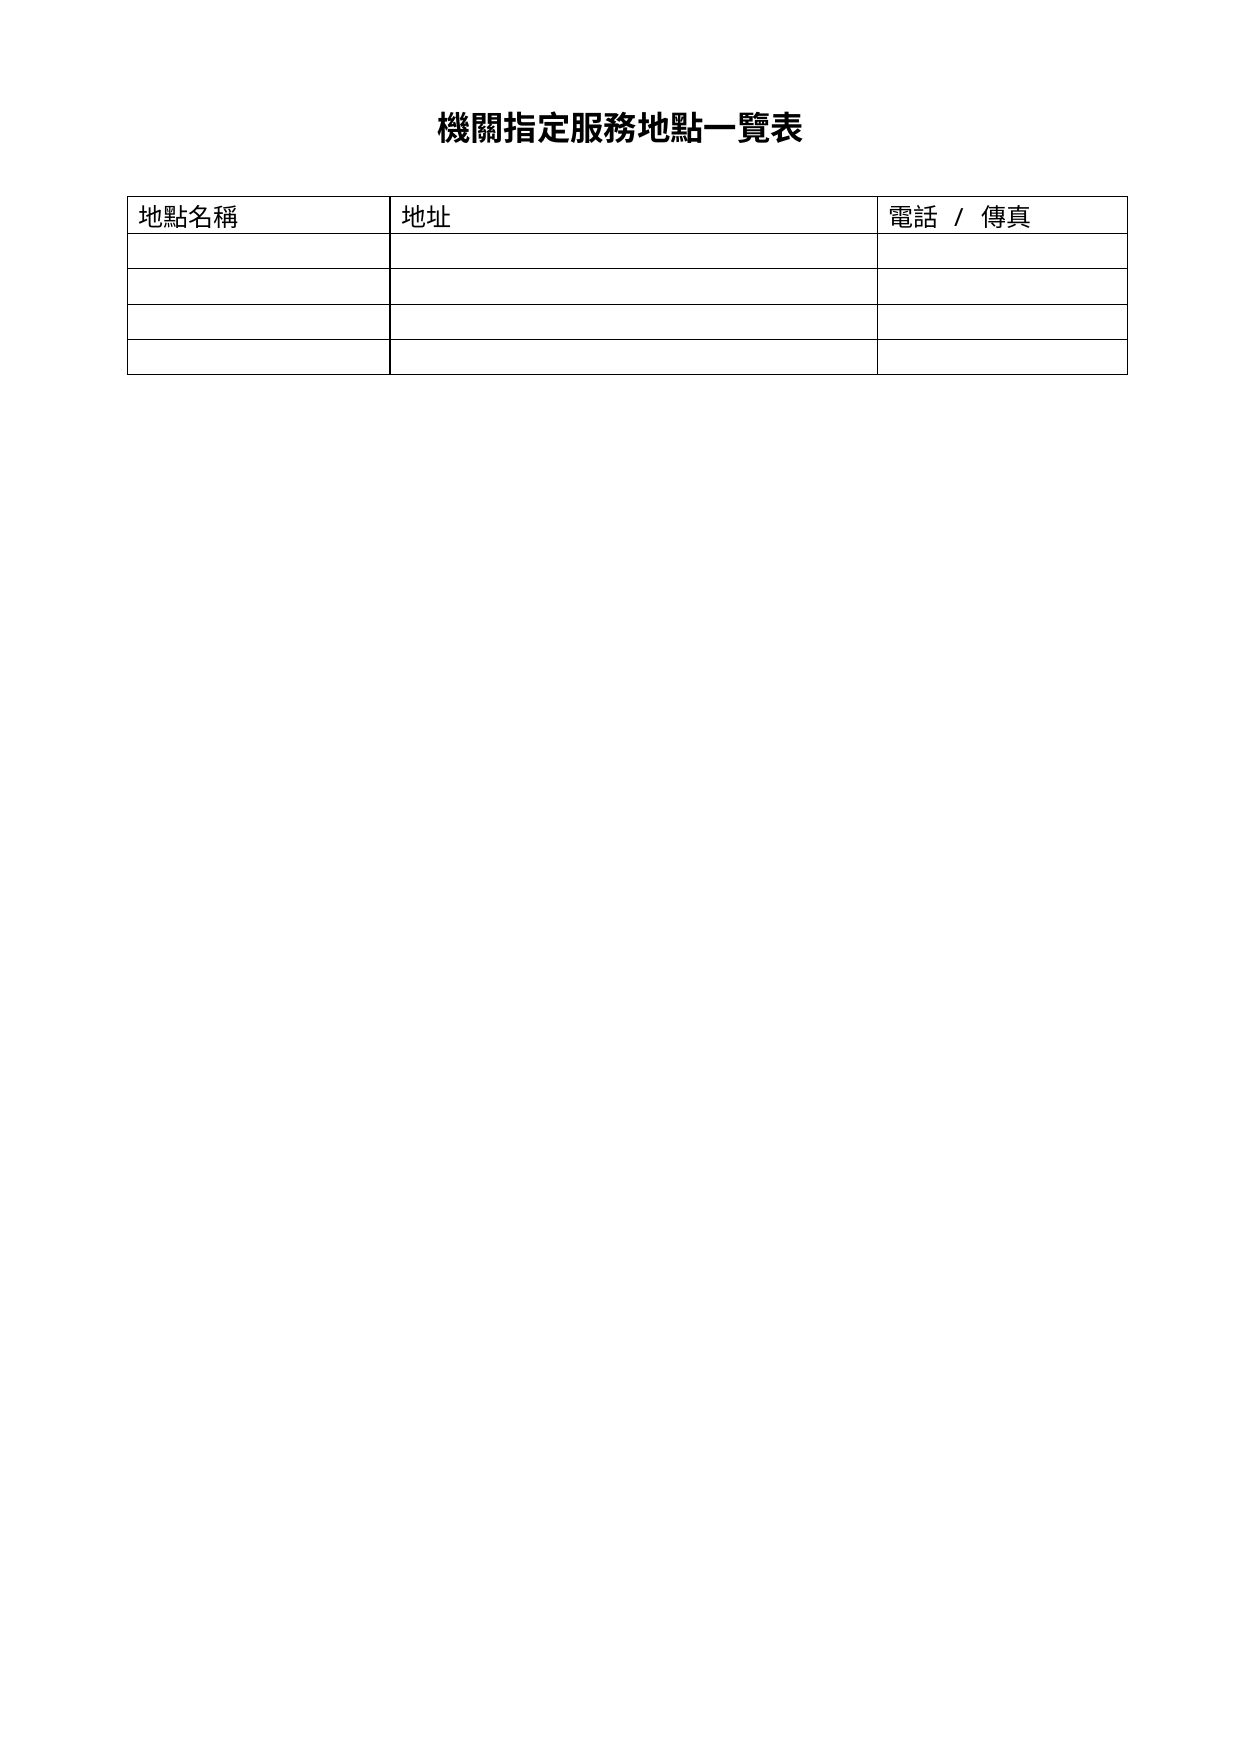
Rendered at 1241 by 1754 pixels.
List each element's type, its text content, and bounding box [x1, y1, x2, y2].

table_cell [391, 269, 877, 303]
table_cell [128, 305, 389, 338]
table_cell [391, 305, 877, 338]
table_header 地址 [391, 197, 877, 233]
table_cell [128, 340, 389, 374]
table_cell [391, 340, 877, 374]
table_header 地點名稱 [128, 197, 389, 233]
table_cell [878, 305, 1127, 338]
subtitle 機關指定服務地點一覽表 [130, 87, 1110, 150]
table_cell [128, 234, 389, 268]
table_cell [878, 340, 1127, 374]
table_cell [878, 269, 1127, 303]
table_cell [391, 234, 877, 268]
table_cell [878, 234, 1127, 268]
table_cell [128, 269, 389, 303]
table_header 電話 / 傳真 [878, 197, 1127, 233]
